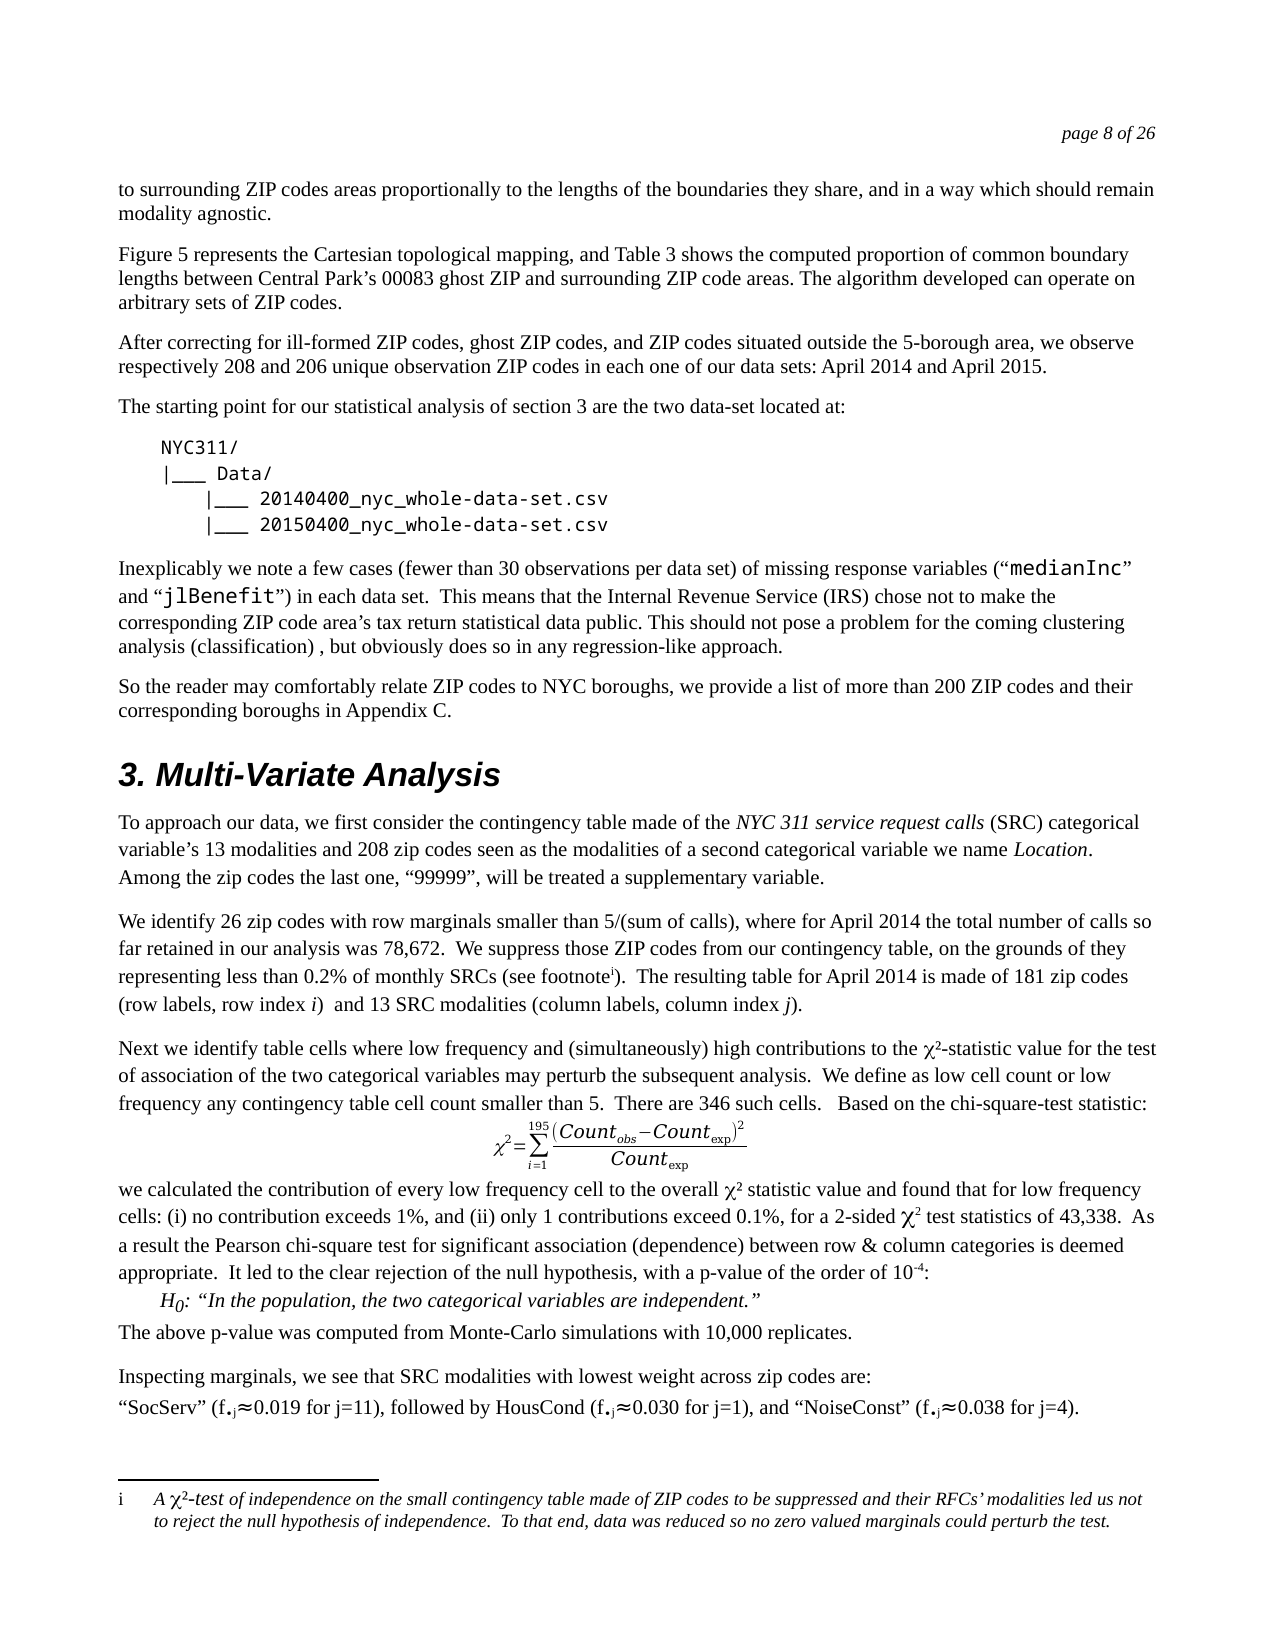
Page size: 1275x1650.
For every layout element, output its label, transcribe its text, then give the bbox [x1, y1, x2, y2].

text To approach our data, we first consider the contingency table made of the NYC 311 service request calls (SRC) categorical variable’s 13 modalities and 208 zip codes seen as the modalities of a second categorical variable we name Location. Among the zip codes the last one, “99999”, will be treated a supplementary variable. [118, 810, 1157, 889]
subtitle 3. Multi-Variate Analysis [118, 755, 1157, 793]
text The starting point for our statistical analysis of section 3 are the two data-set located at: [118, 394, 1157, 418]
text After correcting for ill-formed ZIP codes, ghost ZIP codes, and ZIP codes situated outside the 5-borough area, we observe respectively 208 and 206 unique observation ZIP codes in each one of our data sets: April 2014 and April 2015. [118, 330, 1157, 378]
text Next we identify table cells where low frequency and (simultaneously) high contributions to the χ²-statistic value for the test of association of the two categorical variables may perturb the subsequent analysis. We define as low cell count or low frequency any contingency table cell count smaller than 5. There are 346 such cells. Based on the chi-square-test statistic: we calculated the contribution of every low frequency cell to the overall χ² statistic value and found that for low frequency cells: (i) no contribution exceeds 1%, and (ii) only 1 contributions exceed 0.1%, for a 2-sided χ2 test statistics of 43,338. As a result the Pearson chi-square test for significant association (dependence) between row & column categories is deemed appropriate. It led to the clear rejection of the null hypothesis, with a p-value of the order of 10-4: H0: “In the population, the two categorical variables are independent.” The above p-value was computed from Monte-Carlo simulations with 10,000 replicates. [118, 1035, 1157, 1344]
text NYC311/ |___ Data/ |___ 20140400_nyc_whole-data-set.csv |___ 20150400_nyc_whole-data-set.csv [118, 434, 1157, 537]
text to surrounding ZIP codes areas proportionally to the lengths of the boundaries they share, and in a way which should remain modality agnostic. [118, 177, 1157, 225]
text Figure 5 represents the Cartesian topological mapping, and Table 3 shows the computed proportion of common boundary lengths between Central Park’s 00083 ghost ZIP and surrounding ZIP code areas. The algorithm developed can operate on arbitrary sets of ZIP codes. [118, 241, 1157, 314]
text We identify 26 zip codes with row marginals smaller than 5/(sum of calls), where for April 2014 the total number of calls so far retained in our analysis was 78,672. We suppress those ZIP codes from our contingency table, on the grounds of they representing less than 0.2% of monthly SRCs (see footnote). The resulting table for April 2014 is made of 181 zip codes (row labels, row index i) and 13 SRC modalities (column labels, column index j). [118, 909, 1157, 1016]
text Inexplicably we note a few cases (fewer than 30 observations per data set) of missing response variables (“medianInc” and “jlBenefit”) in each data set. This means that the Internal Revenue Service (IRS) chose not to make the corresponding ZIP code area’s tax return statistical data public. This should not pose a problem for the coming clustering analysis (classification) , but obviously does so in any regression-like approach. [118, 553, 1157, 658]
text A χ²-test of independence on the small contingency table made of ZIP codes to be suppressed and their RFCs’ modalities led us not to reject the null hypothesis of independence. To that end, data was reduced so no zero valued marginals could perturb the test. [118, 1486, 1157, 1532]
text Inspecting marginals, we see that SRC modalities with lowest weight across zip codes are: “SocServ” (f∙j≈0.019 for j=11), followed by HousCond (f∙j≈0.030 for j=1), and “NoiseConst” (f∙j≈0.038 for j=4). [118, 1364, 1157, 1421]
text So the reader may comfortably relate ZIP codes to NYC boroughs, we provide a list of more than 200 ZIP codes and their corresponding boroughs in Appendix C. [118, 674, 1157, 722]
